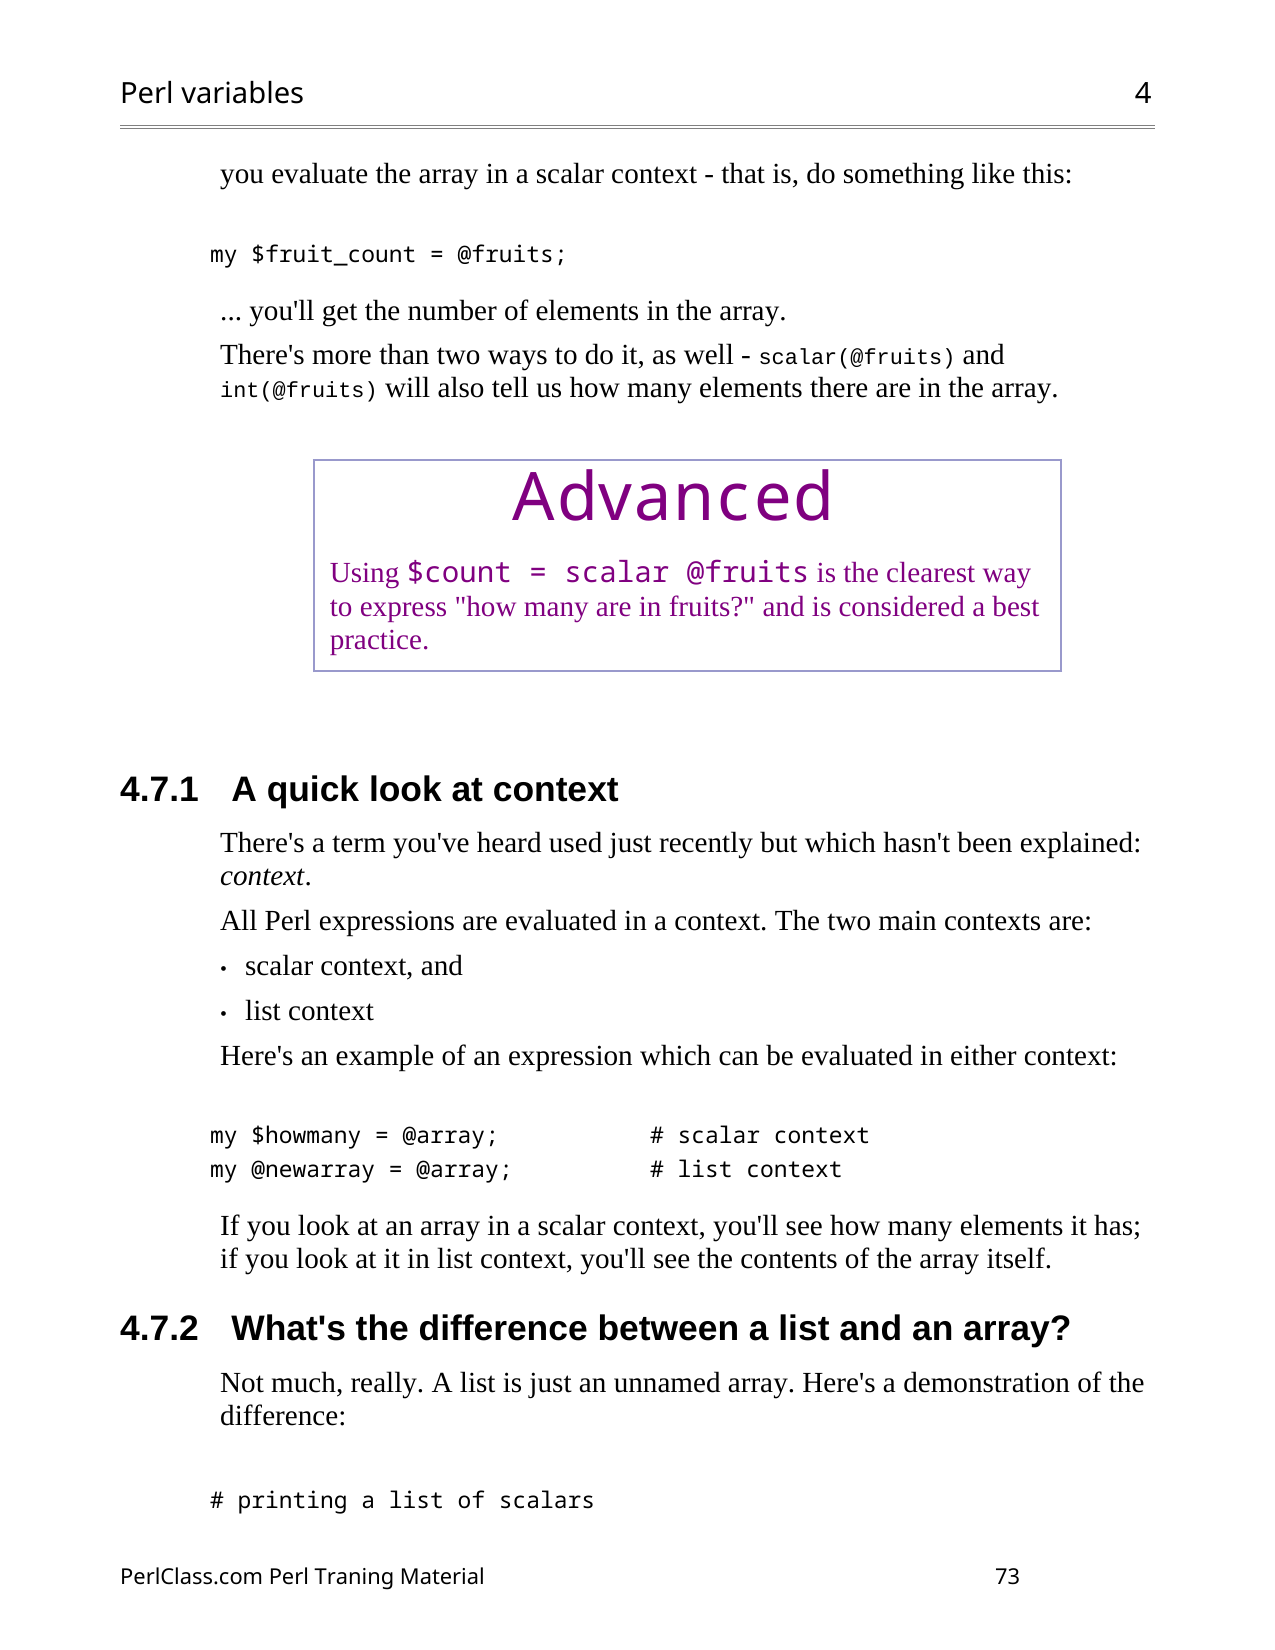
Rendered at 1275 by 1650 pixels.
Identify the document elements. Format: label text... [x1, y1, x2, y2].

subtitle A quick look at context [120, 762, 1155, 808]
text • list context [220, 994, 1155, 1026]
text Here's an example of an expression which can be evaluated in either context: [220, 1039, 1155, 1071]
text my $fruit_count = @fruits; [210, 236, 1155, 269]
text my @newarray = @array; # list context [210, 1152, 1155, 1184]
text ... you'll get the number of elements in the array. [220, 294, 1155, 326]
text you evaluate the array in a scalar context - that is, do something like this: [220, 157, 1155, 190]
text All Perl expressions are evaluated in a context. The two main contexts are: [220, 904, 1155, 936]
subtitle What's the difference between a list and an array? [120, 1301, 1155, 1348]
text • scalar context, and [220, 949, 1155, 981]
text Not much, really. A list is just an unnamed array. Here's a demonstration of the difference: [220, 1366, 1155, 1431]
text Using $count = scalar @fruits is the clearest way to express "how many are in fruits?" and is considered a best practice. [329, 551, 1045, 655]
text my $howmany = @array; # scalar context [210, 1118, 1155, 1150]
text # printing a list of scalars [210, 1483, 1155, 1516]
text There's a term you've heard used just recently but which hasn't been explained: context. [220, 826, 1155, 891]
text There's more than two ways to do it, as well - scalar(@fruits) and int(@fruits) will also tell us how many elements there are in the array. [220, 339, 1155, 404]
text If you look at an array in a scalar context, you'll see how many elements it has; if you look at it in list context, you'll see the contents of the array itself. [220, 1209, 1155, 1274]
